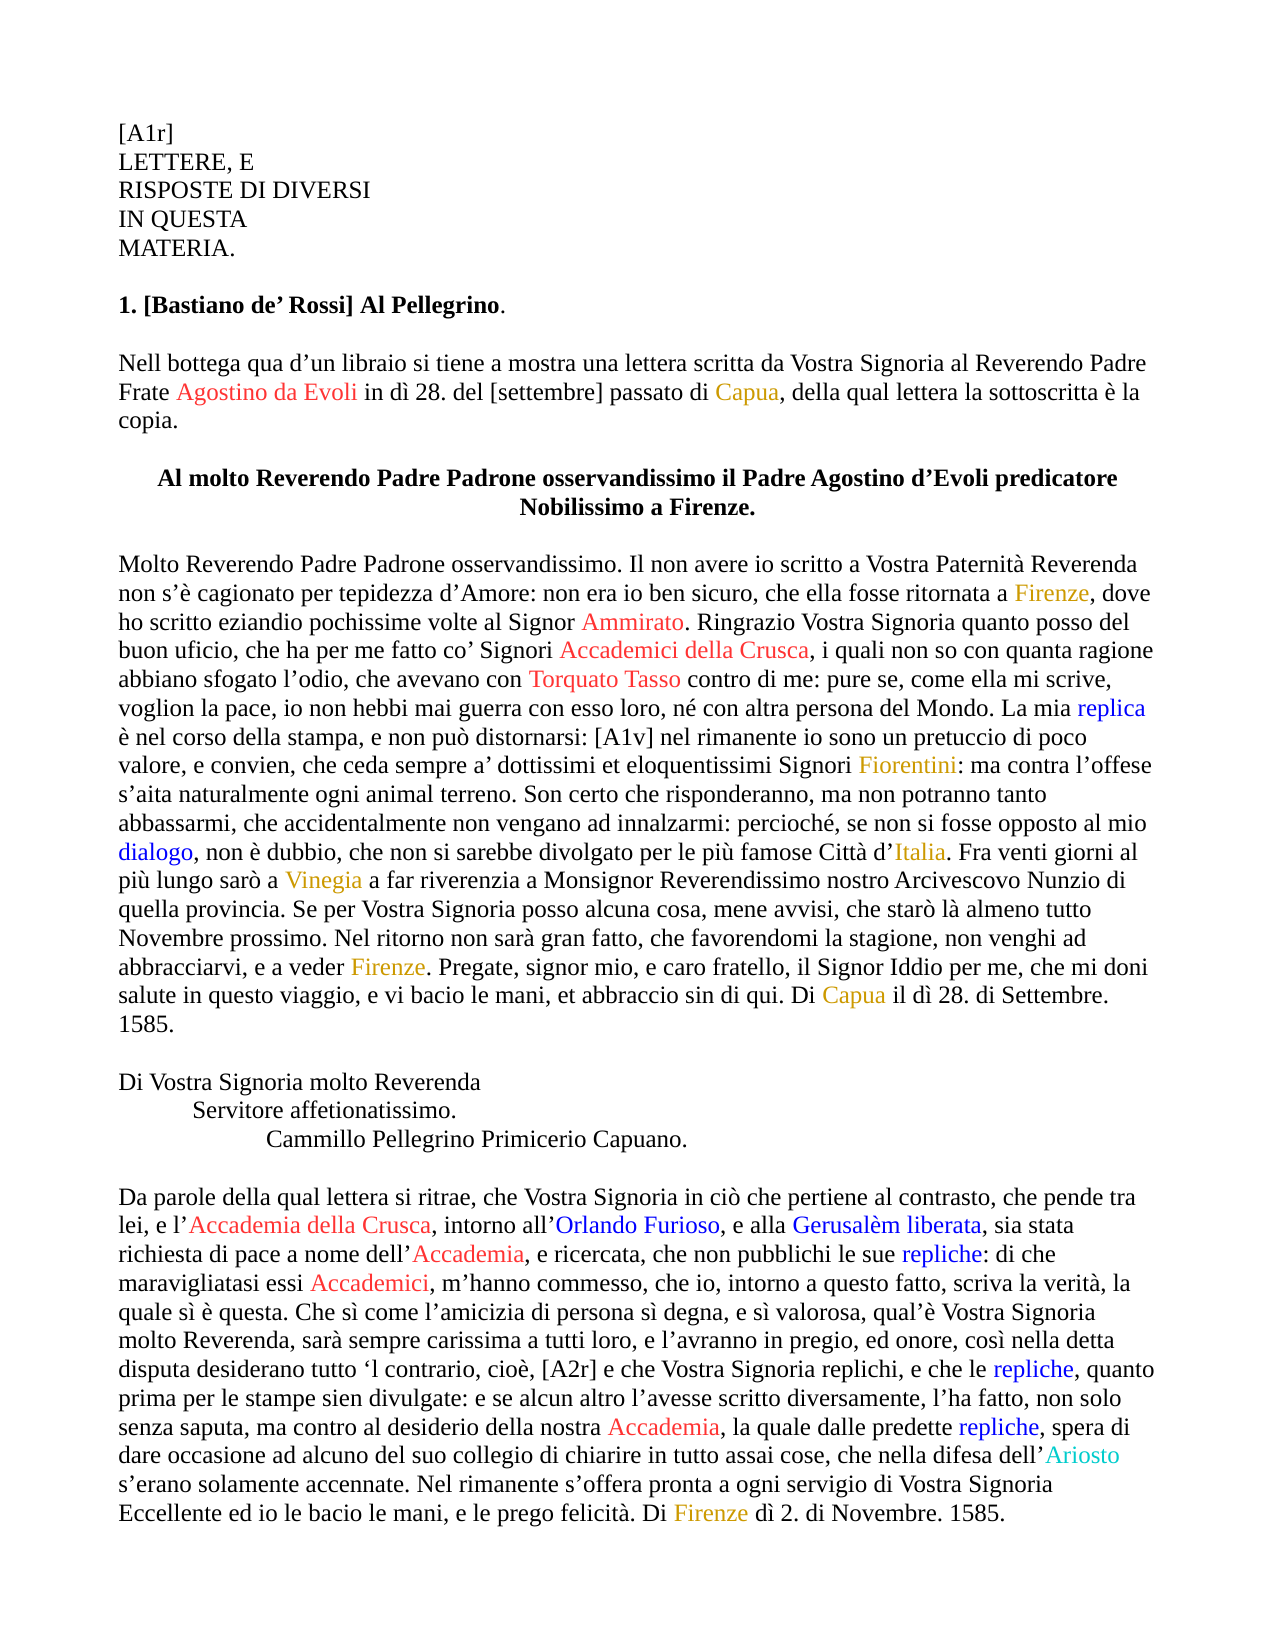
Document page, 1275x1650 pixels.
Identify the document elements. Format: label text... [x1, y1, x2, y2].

text Servitore affetionatissimo. [118, 1096, 1157, 1124]
text Di Vostra Signoria molto Reverenda [118, 1067, 1157, 1096]
text RISPOSTE DI DIVERSI [118, 176, 1157, 204]
text Nell bottega qua d’un libraio si tiene a mostra una lettera scritta da Vostra Signoria al Reverendo Padre Frate Agostino da Evoli in dì 28. del [settembre] passato di Capua, della qual lettera la sottoscritta è la copia. [118, 348, 1157, 434]
text Cammillo Pellegrino Primicerio Capuano. [118, 1124, 1157, 1153]
text LETTERE, E [118, 147, 1157, 176]
text [A1r] [118, 118, 1157, 147]
text 1. [Bastiano de’ Rossi] Al Pellegrino. [118, 291, 1157, 319]
text Al molto Reverendo Padre Padrone osservandissimo il Padre Agostino d’Evoli predicatore Nobilissimo a Firenze. [118, 463, 1157, 521]
text Da parole della qual lettera si ritrae, che Vostra Signoria in ciò che pertiene al contrasto, che pende tra lei, e l’Accademia della Crusca, intorno all’Orlando Furioso, e alla Gerusalèm liberata, sia stata richiesta di pace a nome dell’Accademia, e ricercata, che non pubblichi le sue repliche: di che maravigliatasi essi Accademici, m’hanno commesso, che io, intorno a questo fatto, scriva la verità, la quale sì è questa. Che sì come l’amicizia di persona sì degna, e sì valorosa, qual’è Vostra Signoria molto Reverenda, sarà sempre carissima a tutti loro, e l’avranno in pregio, ed onore, così nella detta disputa desiderano tutto ‘l contrario, cioè, [A2r] e che Vostra Signoria replichi, e che le repliche, quanto prima per le stampe sien divulgate: e se alcun altro l’avesse scritto diversamente, l’ha fatto, non solo senza saputa, ma contro al desiderio della nostra Accademia, la quale dalle predette repliche, spera di dare occasione ad alcuno del suo collegio di chiarire in tutto assai cose, che nella difesa dell’Ariosto s’erano solamente accennate. Nel rimanente s’offera pronta a ogni servigio di Vostra Signoria Eccellente ed io le bacio le mani, e le prego felicità. Di Firenze dì 2. di Novembre. 1585. [118, 1182, 1157, 1527]
text Molto Reverendo Padre Padrone osservandissimo. Il non avere io scritto a Vostra Paternità Reverenda non s’è cagionato per tepidezza d’Amore: non era io ben sicuro, che ella fosse ritornata a Firenze, dove ho scritto eziandio pochissime volte al Signor Ammirato. Ringrazio Vostra Signoria quanto posso del buon uficio, che ha per me fatto co’ Signori Accademici della Crusca, i quali non so con quanta ragione abbiano sfogato l’odio, che avevano con Torquato Tasso contro di me: pure se, come ella mi scrive, voglion la pace, io non hebbi mai guerra con esso loro, né con altra persona del Mondo. La mia replica è nel corso della stampa, e non può distornarsi: [A1v] nel rimanente io sono un pretuccio di poco valore, e convien, che ceda sempre a’ dottissimi et eloquentissimi Signori Fiorentini: ma contra l’offese s’aita naturalmente ogni animal terreno. Son certo che risponderanno, ma non potranno tanto abbassarmi, che accidentalmente non vengano ad innalzarmi: percioché, se non si fosse opposto al mio dialogo, non è dubbio, che non si sarebbe divolgato per le più famose Città d’Italia. Fra venti giorni al più lungo sarò a Vinegia a far riverenzia a Monsignor Reverendissimo nostro Arcivescovo Nunzio di quella provincia. Se per Vostra Signoria posso alcuna cosa, mene avvisi, che starò là almeno tutto Novembre prossimo. Nel ritorno non sarà gran fatto, che favorendomi la stagione, non venghi ad abbracciarvi, e a veder Firenze. Pregate, signor mio, e caro fratello, il Signor Iddio per me, che mi doni salute in questo viaggio, e vi bacio le mani, et abbraccio sin di qui. Di Capua il dì 28. di Settembre. 1585. [118, 549, 1157, 1038]
text IN QUESTA [118, 204, 1157, 233]
text MATERIA. [118, 233, 1157, 262]
